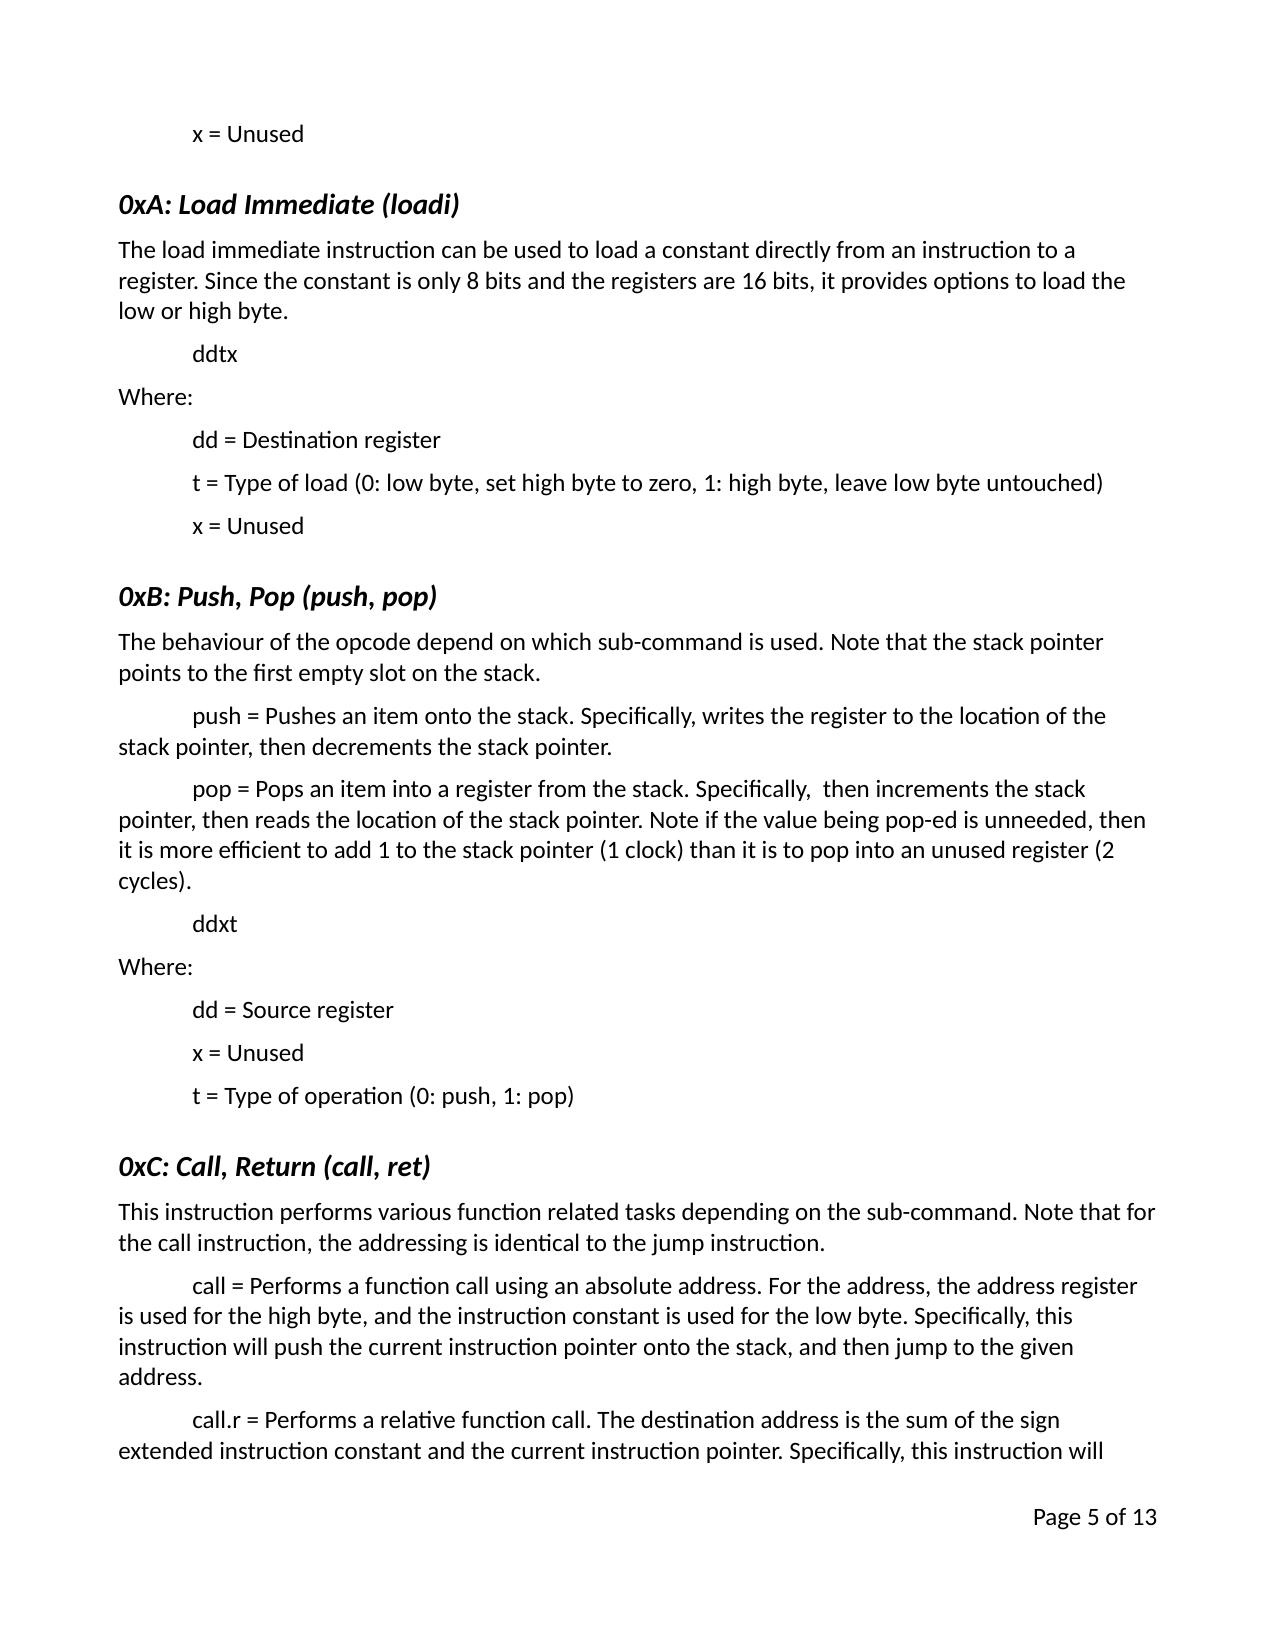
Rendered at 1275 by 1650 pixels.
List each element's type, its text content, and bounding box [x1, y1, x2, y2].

text push = Pushes an item onto the stack. Specifically, writes the register to the location of the stack pointer, then decrements the stack pointer. [118, 700, 1157, 761]
text ddtx [118, 338, 1157, 369]
text The load immediate instruction can be used to load a constant directly from an instruction to a register. Since the constant is only 8 bits and the registers are 16 bits, it provides options to load the low or high byte. [118, 234, 1157, 326]
text Where: [118, 381, 1157, 412]
text dd = Source register [118, 994, 1157, 1025]
text x = Unused [118, 1037, 1157, 1068]
text call = Performs a function call using an absolute address. For the address, the address register is used for the high byte, and the instruction constant is used for the low byte. Specifically, this instruction will push the current instruction pointer onto the stack, and then jump to the given address. [118, 1270, 1157, 1392]
text t = Type of operation (0: push, 1: pop) [118, 1080, 1157, 1111]
text Where: [118, 951, 1157, 982]
text The behaviour of the opcode depend on which sub-command is used. Note that the stack pointer points to the first empty slot on the stack. [118, 627, 1157, 688]
text call.r = Performs a relative function call. The destination address is the sum of the sign extended instruction constant and the current instruction pointer. Specifically, this instruction will [118, 1404, 1157, 1466]
text This instruction performs various function related tasks depending on the sub-command. Note that for the call instruction, the addressing is identical to the jump instruction. [118, 1196, 1157, 1257]
subtitle 0xA: Load Immediate (loadi) [118, 186, 1157, 222]
text x = Unused [118, 118, 1157, 149]
text ddxt [118, 908, 1157, 939]
text pop = Pops an item into a register from the stack. Specifically, then increments the stack pointer, then reads the location of the stack pointer. Note if the value being pop-ed is unneeded, then it is more efficient to add 1 to the stack pointer (1 clock) than it is to pop into an unused register (2 cycles). [118, 774, 1157, 896]
subtitle 0xB: Push, Pop (push, pop) [118, 578, 1157, 614]
text dd = Destination register [118, 424, 1157, 455]
text x = Unused [118, 510, 1157, 541]
subtitle 0xC: Call, Return (call, ret) [118, 1148, 1157, 1184]
text t = Type of load (0: low byte, set high byte to zero, 1: high byte, leave low byte untouched) [118, 467, 1157, 498]
